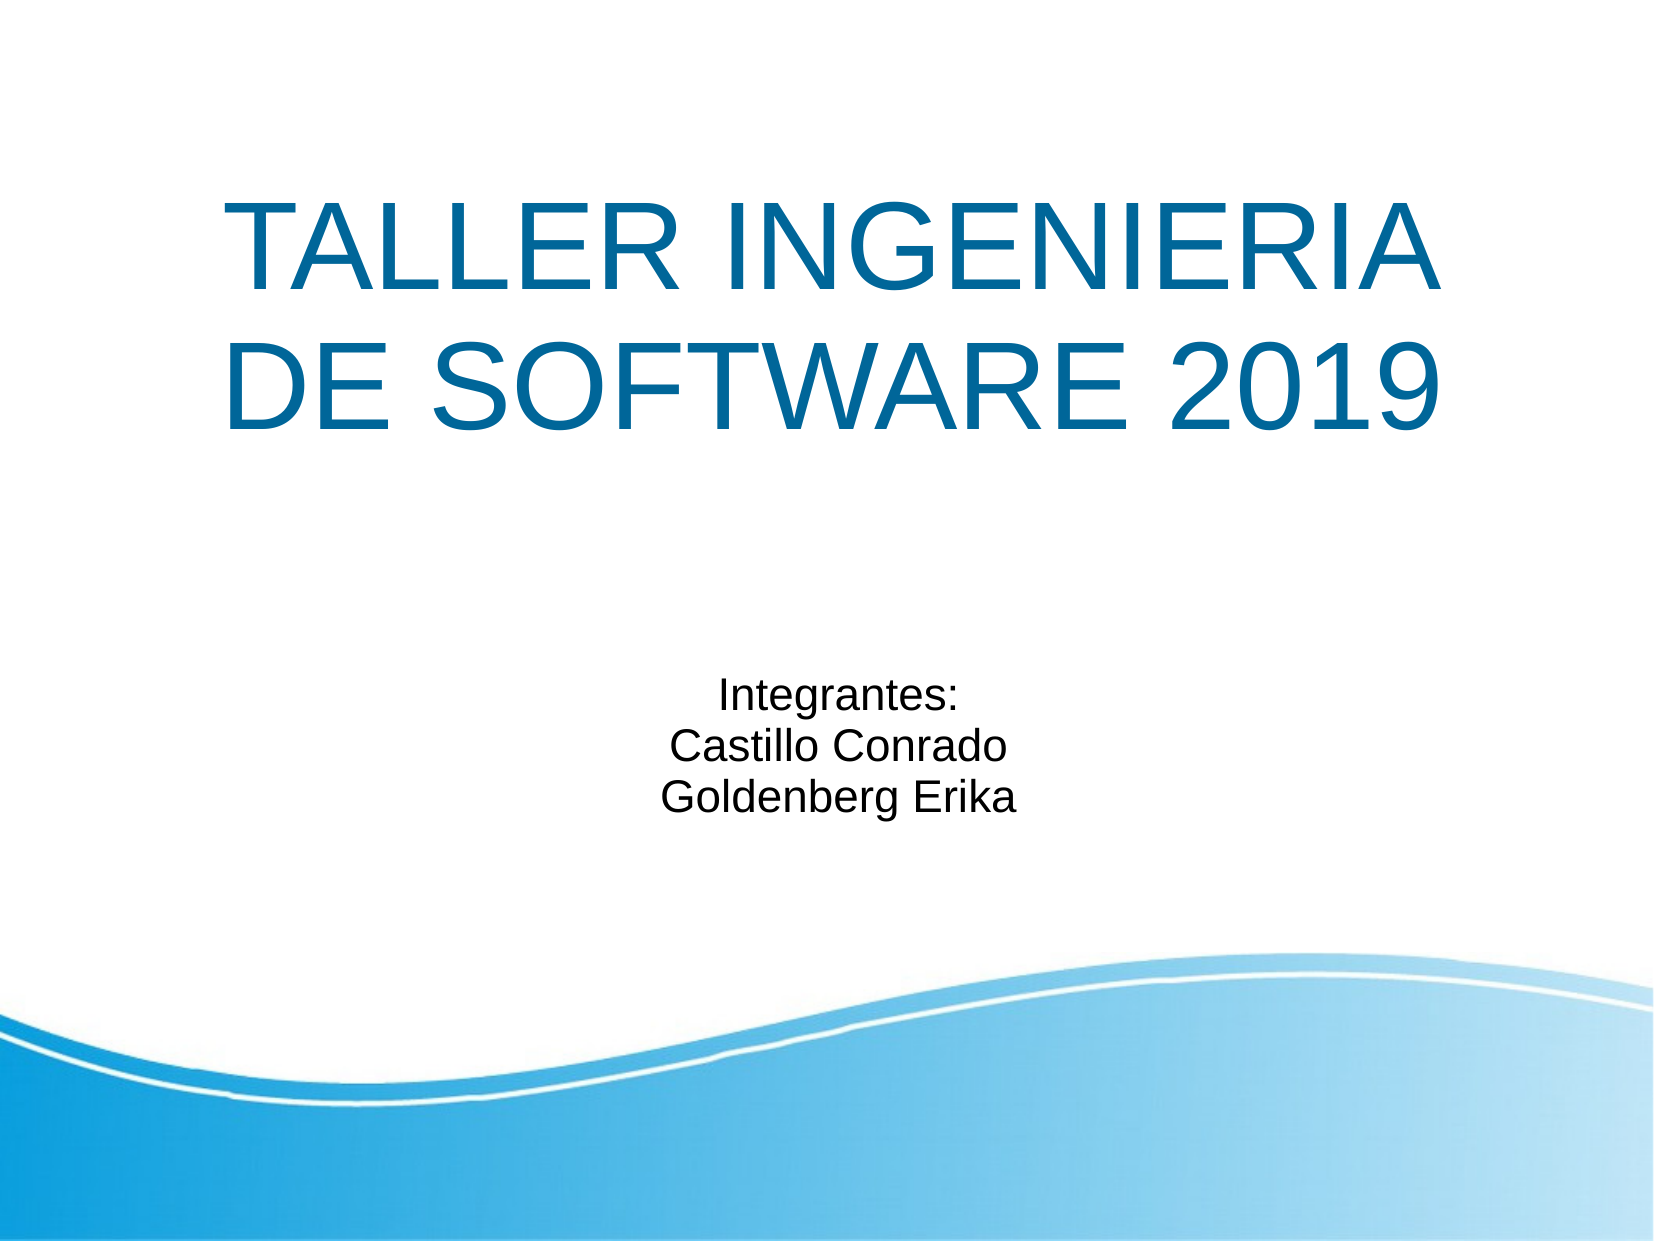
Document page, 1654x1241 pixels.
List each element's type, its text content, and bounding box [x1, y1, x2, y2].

picture [85, 1053, 95, 1059]
text_box Integrantes: Castillo Conrado Goldenberg Erika [513, 661, 1164, 873]
title TALLER INGENIERIA DE SOFTWARE 2019 [88, 176, 1577, 456]
picture [0, 952, 1654, 1241]
